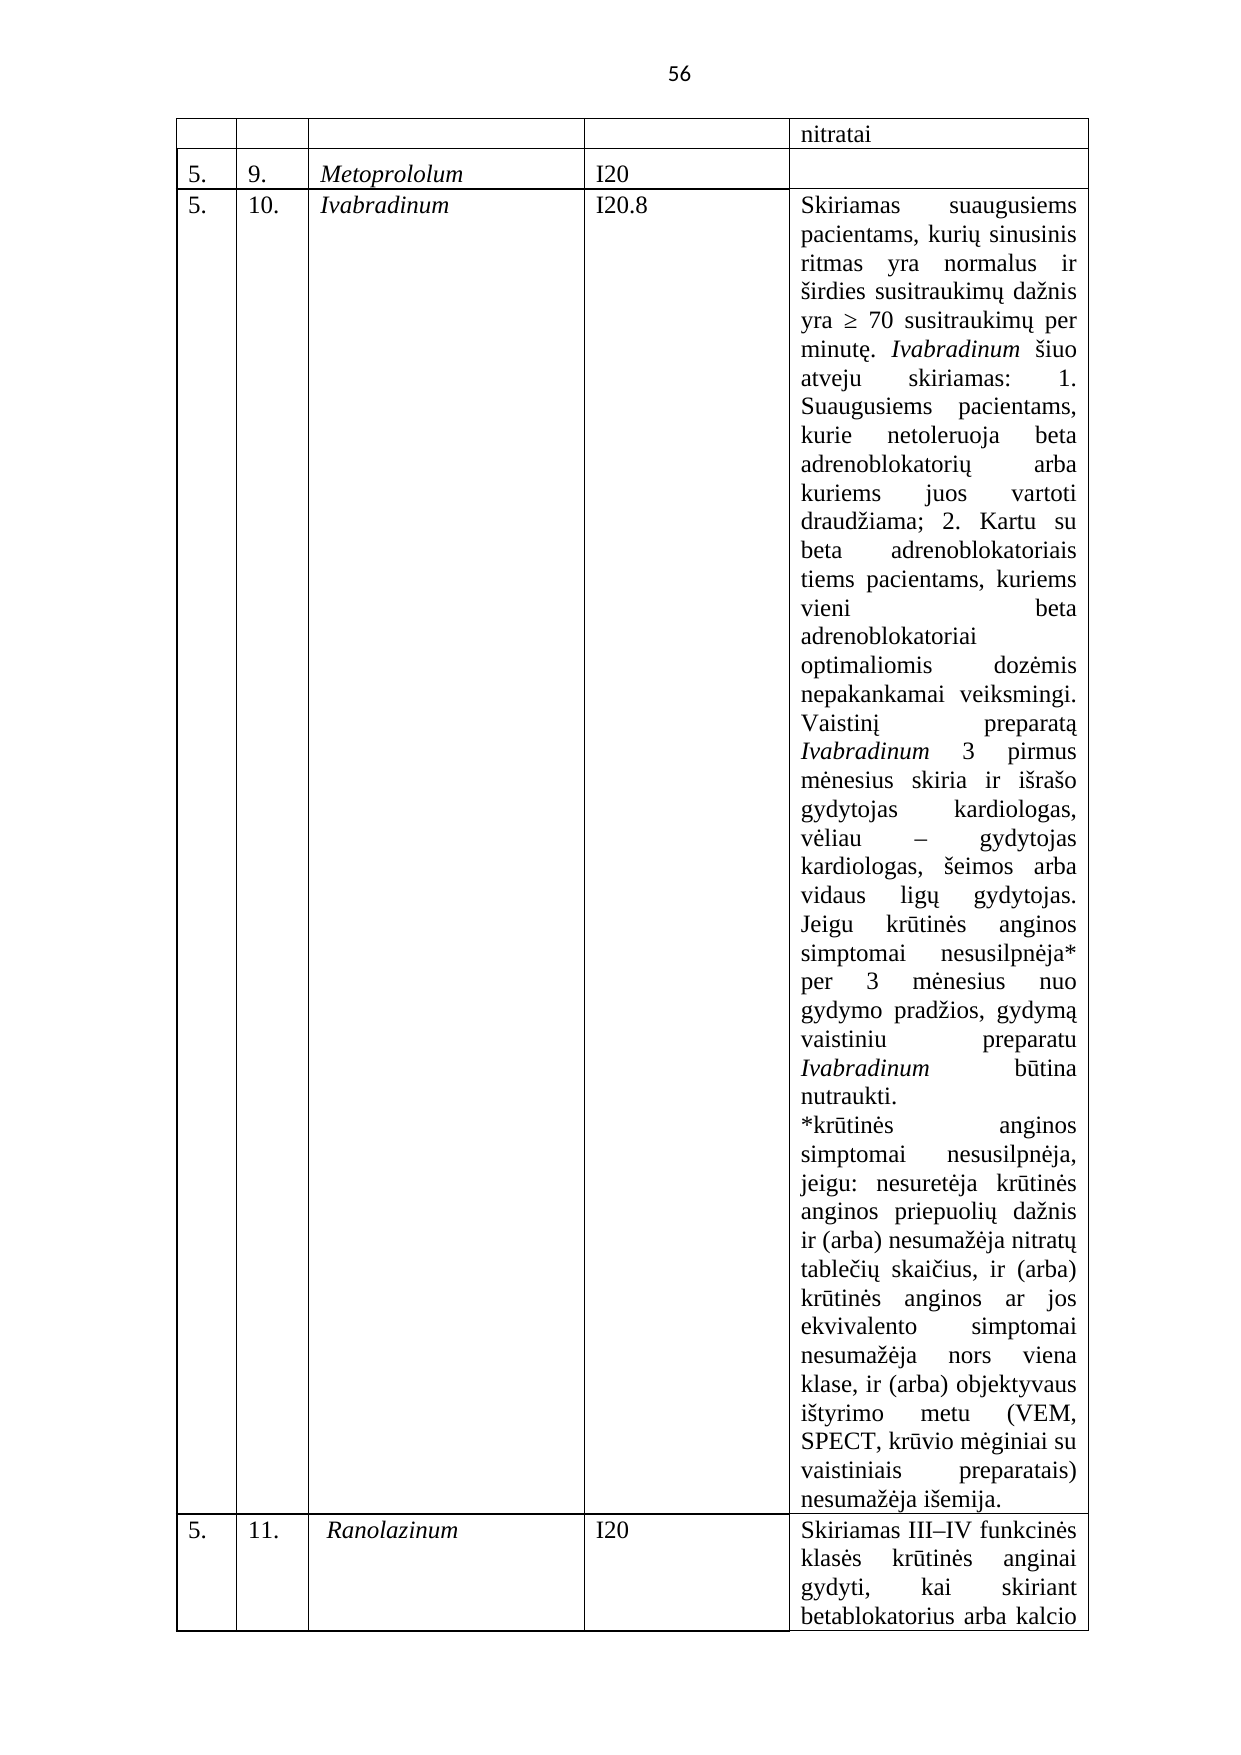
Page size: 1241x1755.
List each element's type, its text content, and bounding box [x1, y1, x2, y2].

table_cell 11. [237, 1515, 308, 1630]
table_cell [1109, 148, 1123, 188]
table_cell [1109, 188, 1123, 1513]
table_cell 5. [178, 149, 236, 188]
table_cell Ivabradinum [309, 190, 584, 1513]
table_cell [585, 119, 789, 148]
table_cell I20.8 [585, 190, 789, 1513]
table_cell [1089, 188, 1093, 1513]
table_cell [1093, 188, 1099, 1513]
table_cell [309, 119, 584, 148]
table_cell Skiriamas III–IV funkcinės klasės krūtinės anginai gydyti, kai skiriant betablokatorius arba kalcio [790, 1514, 1088, 1630]
table_cell I20 [585, 1515, 789, 1630]
table_cell [177, 119, 236, 148]
table_cell [1103, 1513, 1109, 1630]
table_cell [1103, 188, 1109, 1513]
table_cell [1103, 118, 1109, 148]
table_cell [790, 149, 1088, 188]
table_cell 5. [178, 1515, 236, 1630]
table_cell [1109, 118, 1123, 148]
table_cell 10. [237, 190, 308, 1513]
table_cell [1089, 118, 1093, 148]
table_cell [1093, 118, 1099, 148]
table_cell [1099, 188, 1103, 1513]
table_cell Ranolazinum [309, 1515, 584, 1630]
table_cell nitratai [790, 119, 1088, 148]
table_cell [1093, 1513, 1099, 1630]
table_cell Metoprololum [309, 149, 584, 188]
table_cell [1099, 1513, 1103, 1630]
table_cell I20 [585, 149, 789, 188]
table_cell [1109, 1513, 1123, 1630]
table_cell Skiriamas suaugusiems pacientams, kurių sinusinis ritmas yra normalus ir širdies susitraukimų dažnis yra ≥ 70 susitraukimų per minutę. Ivabradinum šiuo atveju skiriamas: 1. Suaugusiems pacientams, kurie netoleruoja beta adrenoblokatorių arba kuriems juos vartoti draudžiama; 2. Kartu su beta adrenoblokatoriais tiems pacientams, kuriems vieni beta adrenoblokatoriai optimaliomis dozėmis nepakankamai veiksmingi. Vaistinį preparatą Ivabradinum 3 pirmus mėnesius skiria ir išrašo gydytojas kardiologas, vėliau – gydytojas kardiologas, šeimos arba vidaus ligų gydytojas. Jeigu krūtinės anginos simptomai nesusilpnėja* per 3 mėnesius nuo gydymo pradžios, gydymą vaistiniu preparatu Ivabradinum būtina nutraukti. *krūtinės anginos simptomai nesusilpnėja, jeigu: nesuretėja krūtinės anginos priepuolių dažnis ir (arba) nesumažėja nitratų tablečių skaičius, ir (arba) krūtinės anginos ar jos ekvivalento simptomai nesumažėja nors viena klase, ir (arba) objektyvaus ištyrimo metu (VEM, SPECT, krūvio mėginiai su vaistiniais preparatais) nesumažėja išemija. [790, 189, 1088, 1513]
table_cell 9. [237, 149, 308, 188]
table_cell [237, 119, 308, 148]
table_cell [1089, 1513, 1093, 1630]
table_cell [1093, 148, 1099, 188]
table_cell [1103, 148, 1109, 188]
table_cell [1099, 118, 1103, 148]
table_cell 5. [178, 190, 236, 1513]
table_cell [1089, 148, 1093, 188]
table_cell [1099, 148, 1103, 188]
